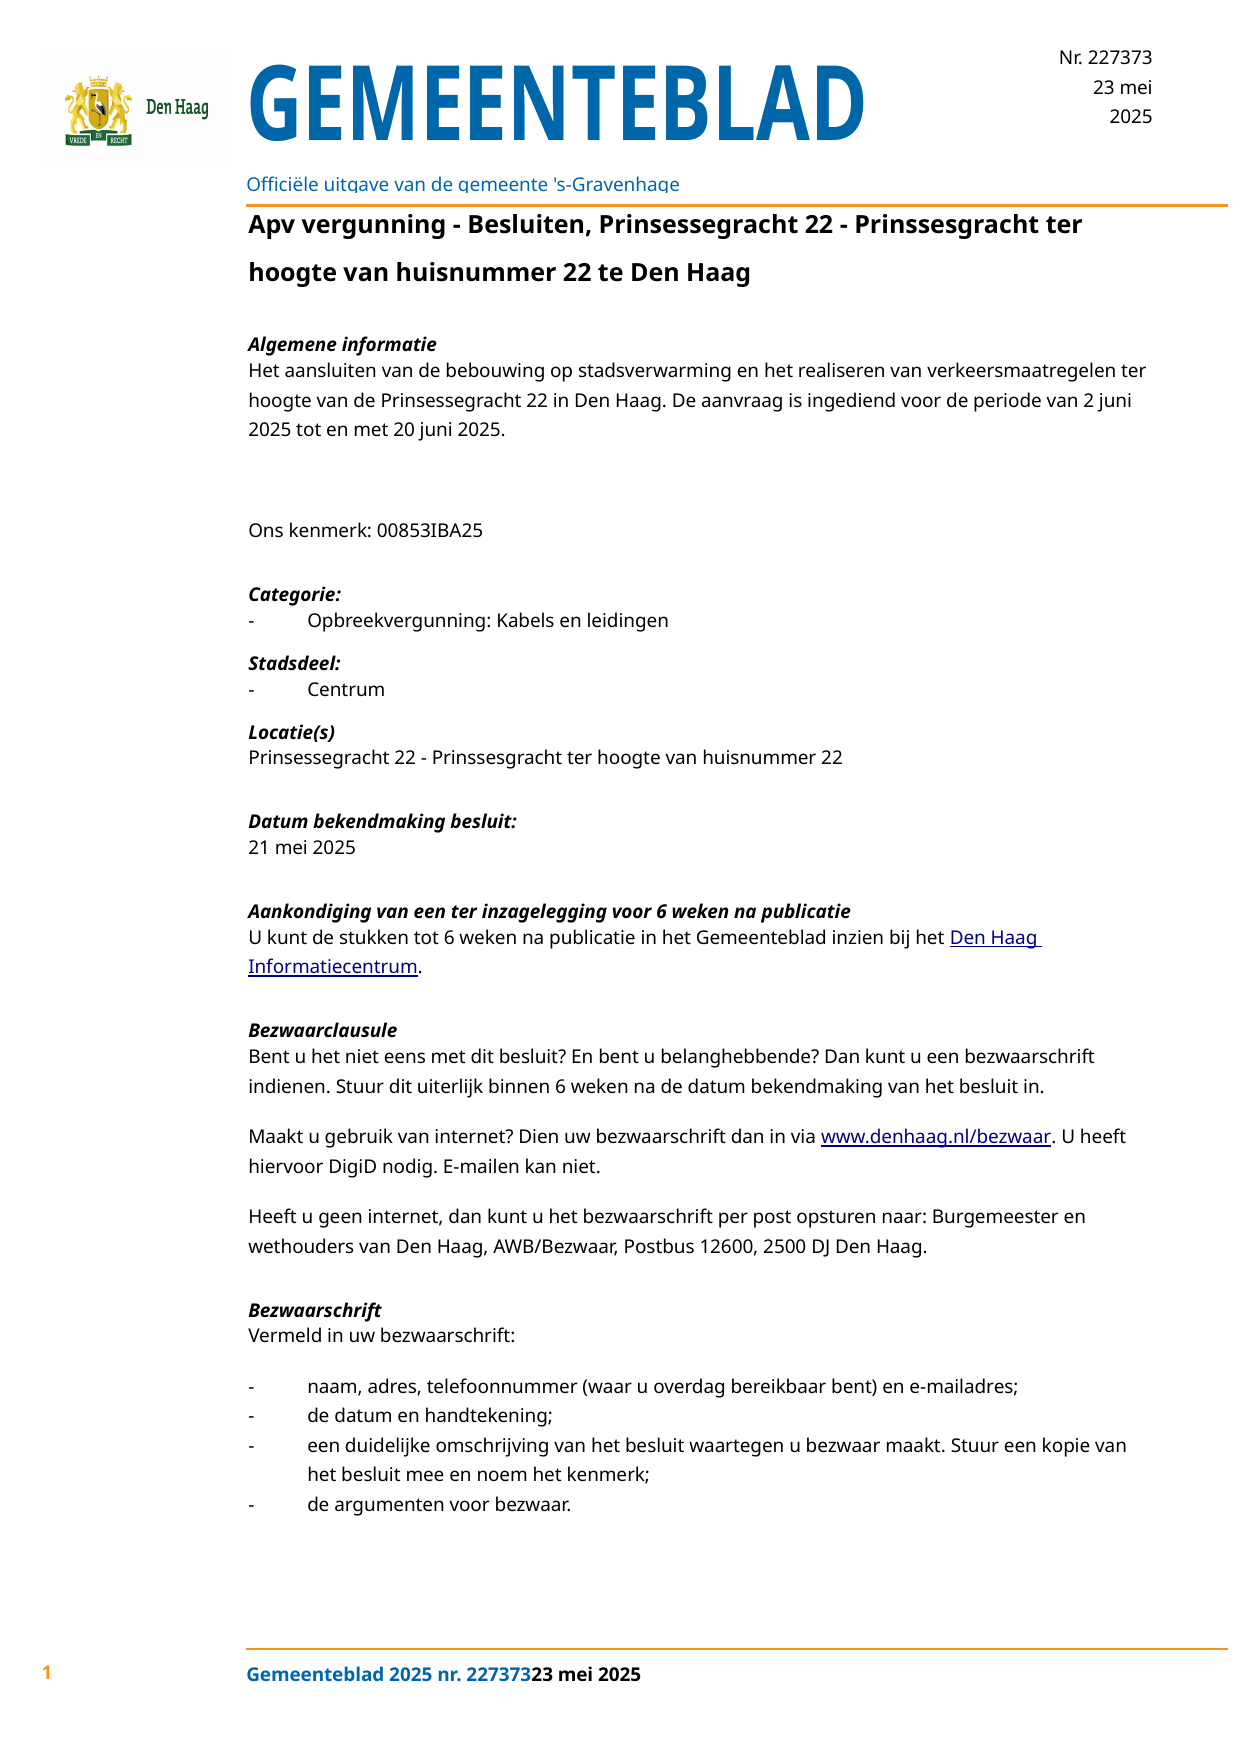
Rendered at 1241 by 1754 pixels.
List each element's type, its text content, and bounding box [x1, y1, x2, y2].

list een duidelijke omschrijving van het besluit waartegen u bezwaar maakt. Stuur een kopie van het besluit mee en noem het kenmerk; [248, 1432, 1152, 1487]
list Centrum [248, 676, 1152, 701]
text Het aansluiten van de bebouwing op stadsverwarming en het realiseren van verkeersmaatregelen ter hoogte van de Prinsessegracht 22 in Den Haag. De aanvraag is ingediend voor de periode van 2 juni 2025 tot en met 20 juni 2025. [248, 357, 1152, 442]
text Aankondiging van een ter inzagelegging voor 6 weken na publicatie [248, 898, 1152, 924]
text Ons kenmerk: 00853IBA25 [248, 517, 1152, 543]
text U kunt de stukken tot 6 weken na publicatie in het Gemeenteblad inzien bij het Den Haag Informatiecentrum. [248, 924, 1152, 979]
text Locatie(s) [248, 719, 1152, 744]
list Opbreekvergunning: Kabels en leidingen [248, 607, 1152, 633]
picture [41, 47, 231, 172]
text Bent u het niet eens met dit besluit? En bent u belanghebbende? Dan kunt u een bezwaarschrift indienen. Stuur dit uiterlijk binnen 6 weken na de datum bekendmaking van het besluit in. [248, 1043, 1152, 1098]
list naam, adres, telefoonnummer (waar u overdag bereikbaar bent) en e-mailadres; [248, 1373, 1152, 1399]
text Apv vergunning - Besluiten, Prinsessegracht 22 - Prinssesgracht ter hoogte van huisnummer 22 te Den Haag [248, 207, 1152, 288]
text Bezwaarclausule [248, 1017, 1152, 1043]
text Maakt u gebruik van internet? Dien uw bezwaarschrift dan in via www.denhaag.nl/bezwaar. U heeft hiervoor DigiD nodig. E-mailen kan niet. [248, 1123, 1152, 1178]
text Algemene informatie [248, 331, 1152, 357]
text Categorie: [248, 581, 1152, 607]
text Prinsessegracht 22 - Prinssesgracht ter hoogte van huisnummer 22 [248, 744, 1152, 770]
text Stadsdeel: [248, 650, 1152, 676]
text Datum bekendmaking besluit: [248, 808, 1152, 834]
text Heeft u geen internet, dan kunt u het bezwaarschrift per post opsturen naar: Burgemeester en wethouders van Den Haag, AWB/Bezwaar, Postbus 12600, 2500 DJ Den Haag. [248, 1203, 1152, 1258]
text Bezwaarschrift [248, 1297, 1152, 1322]
list de datum en handtekening; [248, 1402, 1152, 1428]
text 21 mei 2025 [248, 834, 1152, 860]
text Vermeld in uw bezwaarschrift: [248, 1322, 1152, 1348]
list de argumenten voor bezwaar. [248, 1491, 1152, 1517]
